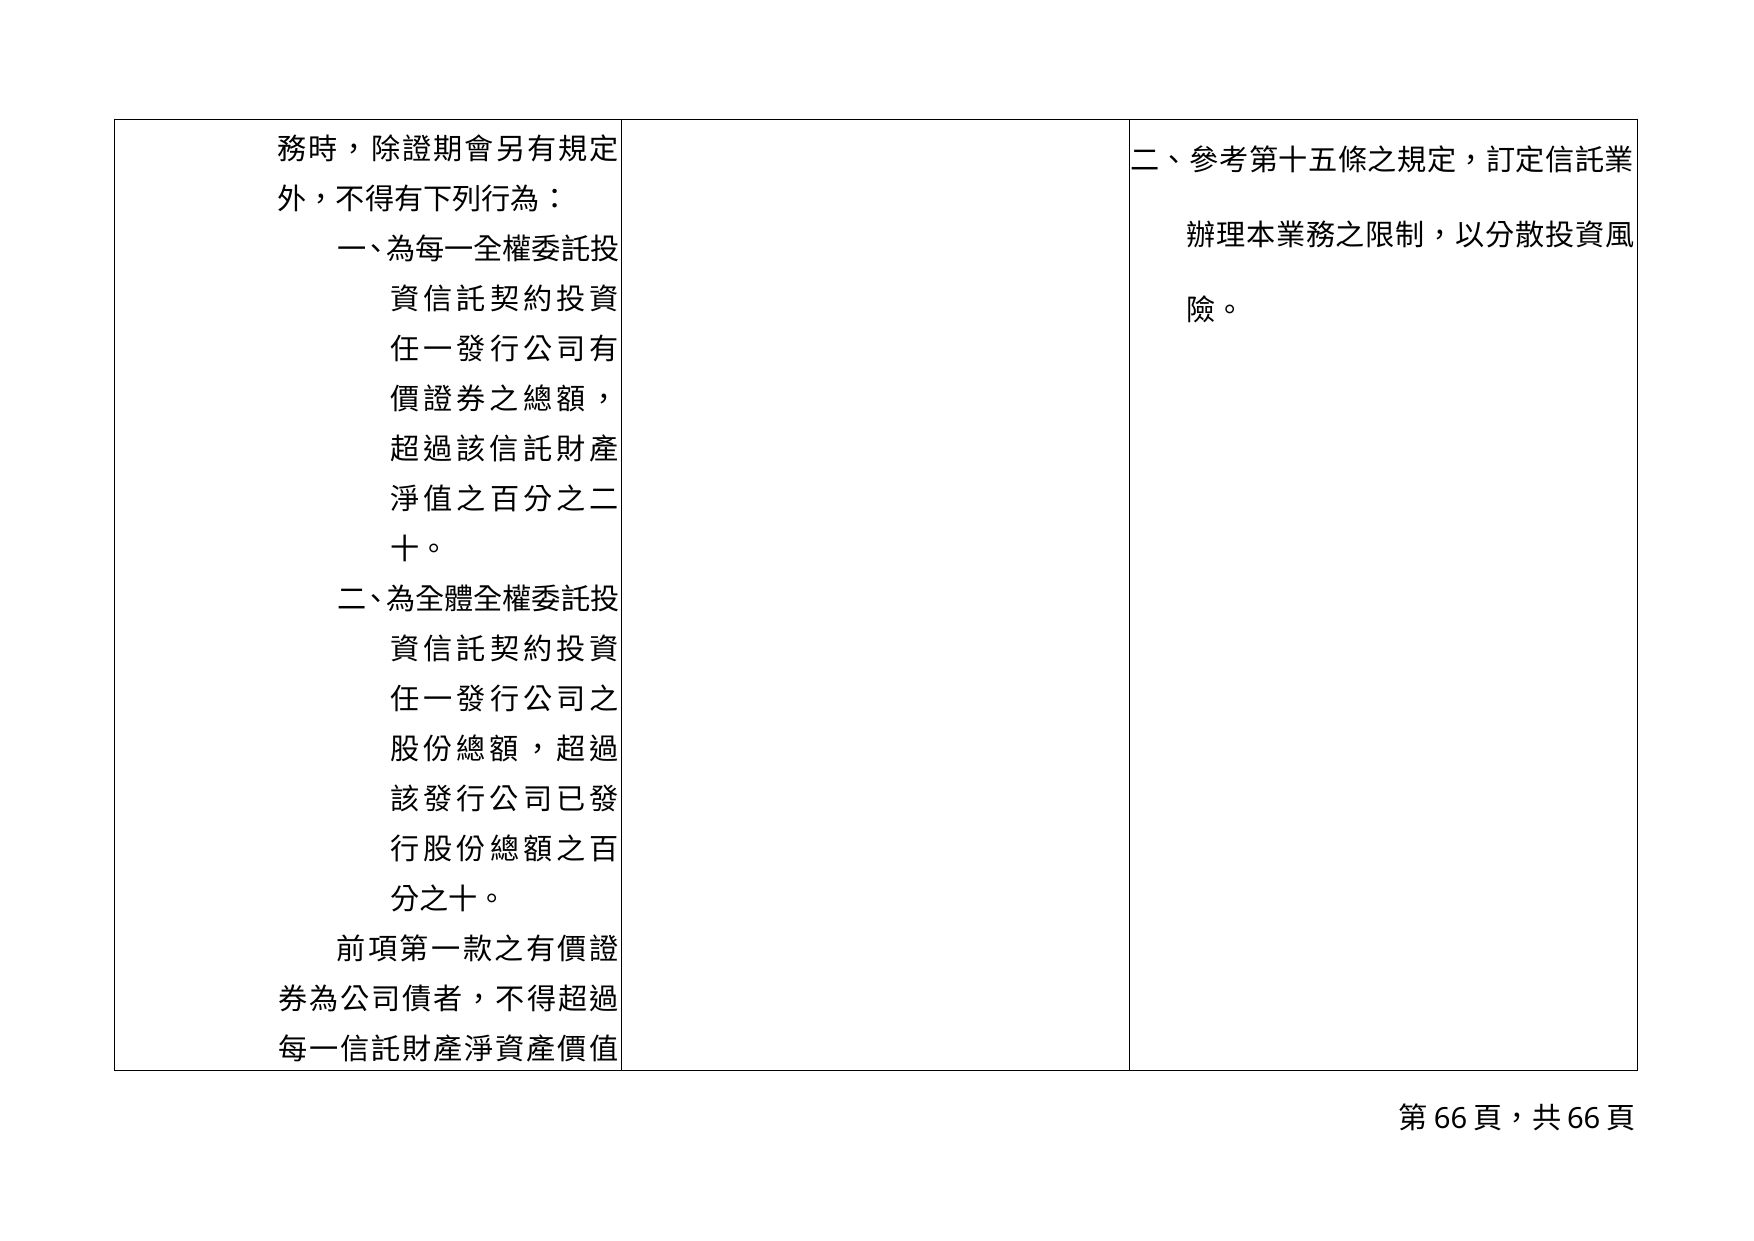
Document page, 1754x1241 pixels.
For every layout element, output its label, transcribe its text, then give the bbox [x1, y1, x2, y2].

table_cell 務時，除證期會另有規定外，不得有下列行為： 一、為每一全權委託投資信託契約投資任一發行公司有價證券之總額，超過該信託財產淨值之百分之二十。 二、為全體全權委託投資信託契約投資任一發行公司之股份總額，超過該發行公司已發行股份總額之百分之十。 前項第一款之有價證券為公司債者，不得超過每一信託財產淨資產價值 [115, 120, 621, 1070]
table_cell [622, 120, 1129, 1070]
table_cell 二、參考第十五條之規定，訂定信託業辦理本業務之限制，以分散投資風險。 [1130, 120, 1637, 1070]
